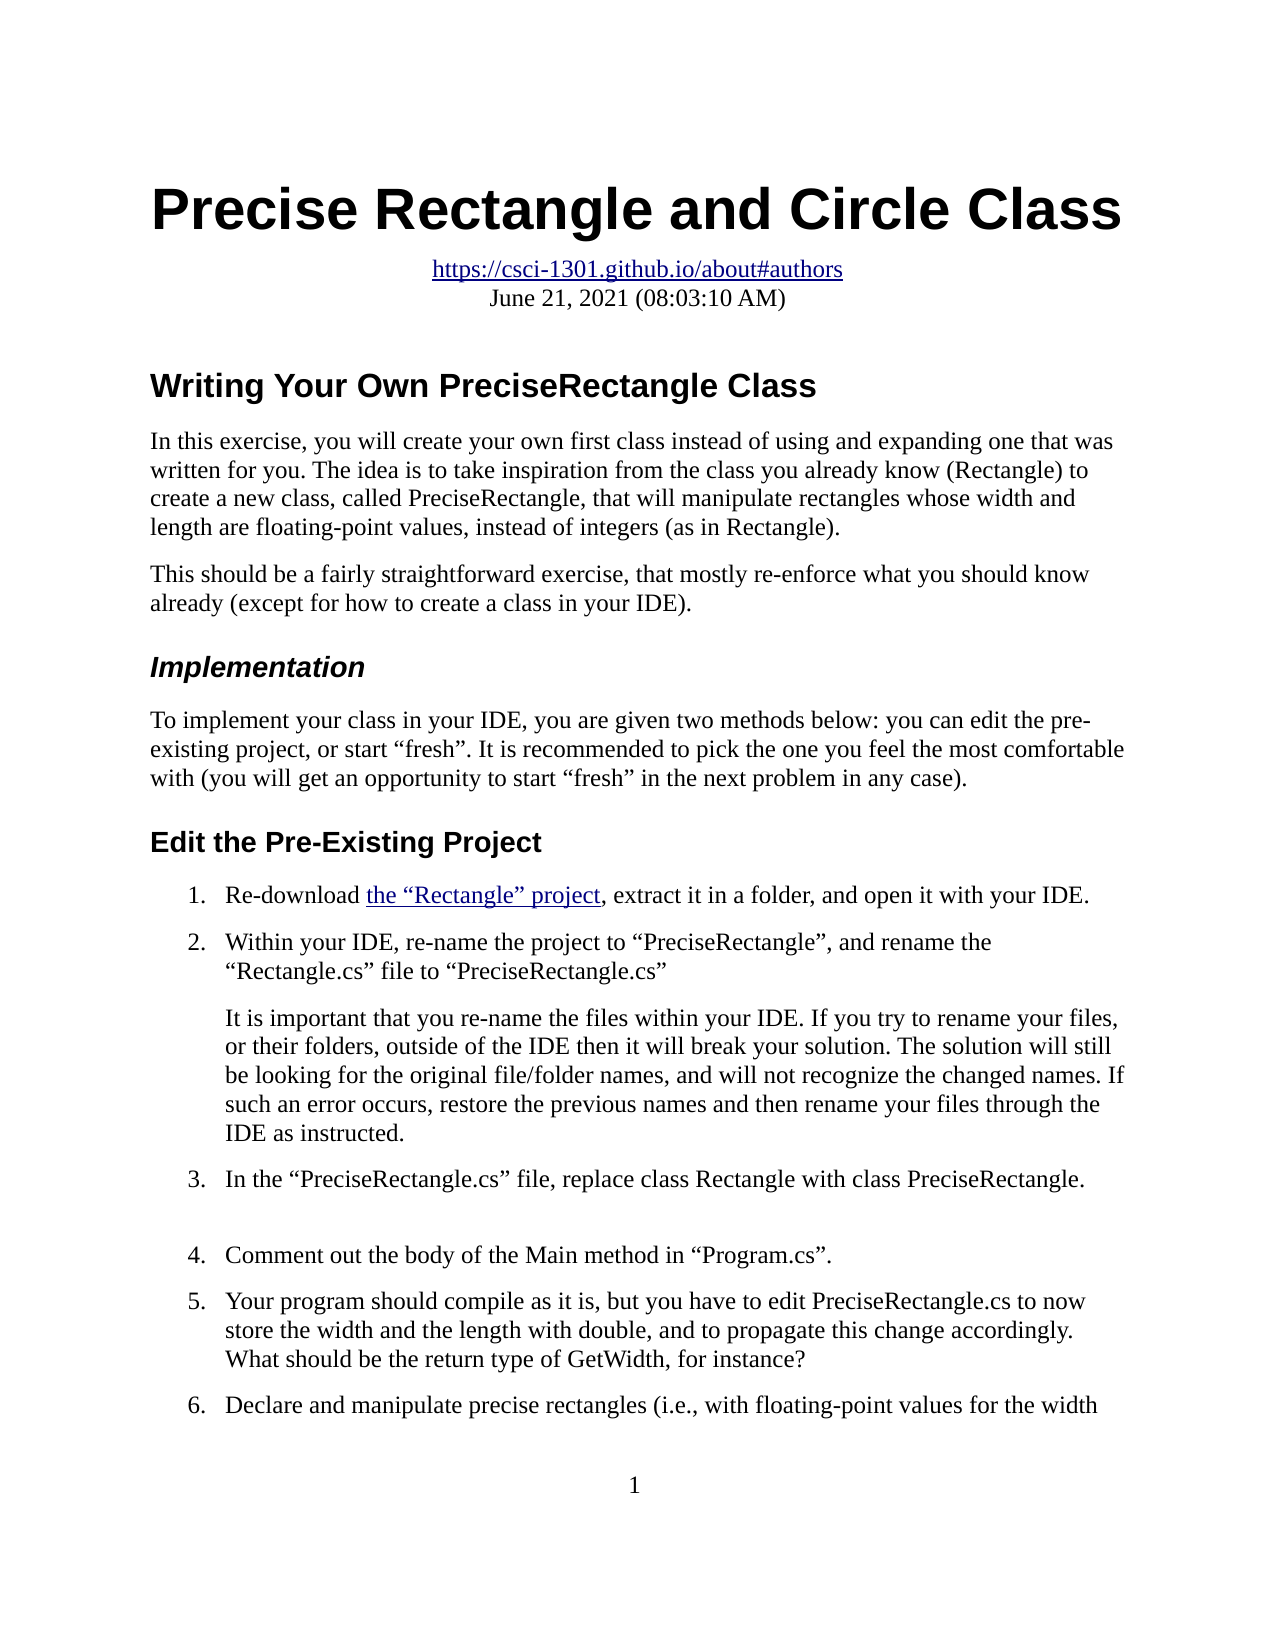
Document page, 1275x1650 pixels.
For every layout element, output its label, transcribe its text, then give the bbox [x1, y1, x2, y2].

list Declare and manipulate precise rectangles (i.e., with floating-point values for the width [187, 1391, 1125, 1419]
subtitle Writing Your Own PreciseRectangle Class [150, 366, 1125, 404]
list Within your IDE, re-name the project to “PreciseRectangle”, and rename the “Rectangle.cs” file to “PreciseRectangle.cs” [187, 927, 1125, 985]
text https://csci-1301.github.io/about#authors [150, 254, 1125, 283]
list Your program should compile as it is, but you have to edit PreciseRectangle.cs to now store the width and the length with double, and to propagate this change accordingly. What should be the return type of GetWidth, for instance? [187, 1286, 1125, 1373]
list In the “PreciseRectangle.cs” file, replace class Rectangle with class PreciseRectangle. [187, 1164, 1125, 1222]
text To implement your class in your IDE, you are given two methods below: you can edit the pre-existing project, or start “fresh”. It is recommended to pick the one you feel the most comfortable with (you will get an opportunity to start “fresh” in the next problem in any case). [150, 705, 1125, 792]
subtitle Implementation [150, 650, 1125, 684]
text This should be a fairly straightforward exercise, that mostly re-enforce what you should know already (except for how to create a class in your IDE). [150, 559, 1125, 616]
title Precise Rectangle and Circle Class [150, 175, 1125, 242]
text June 21, 2021 (08:03:10 AM) [150, 283, 1125, 312]
text In this exercise, you will create your own first class instead of using and expanding one that was written for you. The idea is to take inspiration from the class you already know (Rectangle) to create a new class, called PreciseRectangle, that will manipulate rectangles whose width and length are floating-point values, instead of integers (as in Rectangle). [150, 426, 1125, 541]
list It is important that you re-name the files within your IDE. If you try to rename your files, or their folders, outside of the IDE then it will break your solution. The solution will still be looking for the original file/folder names, and will not recognize the changed names. If such an error occurs, restore the previous names and then rename your files through the IDE as instructed. [187, 1003, 1125, 1146]
list Comment out the body of the Main method in “Program.cs”. [187, 1240, 1125, 1268]
subtitle Edit the Pre-Existing Project [150, 826, 1125, 859]
list Re-download the “Rectangle” project, extract it in a folder, and open it with your IDE. [187, 881, 1125, 909]
